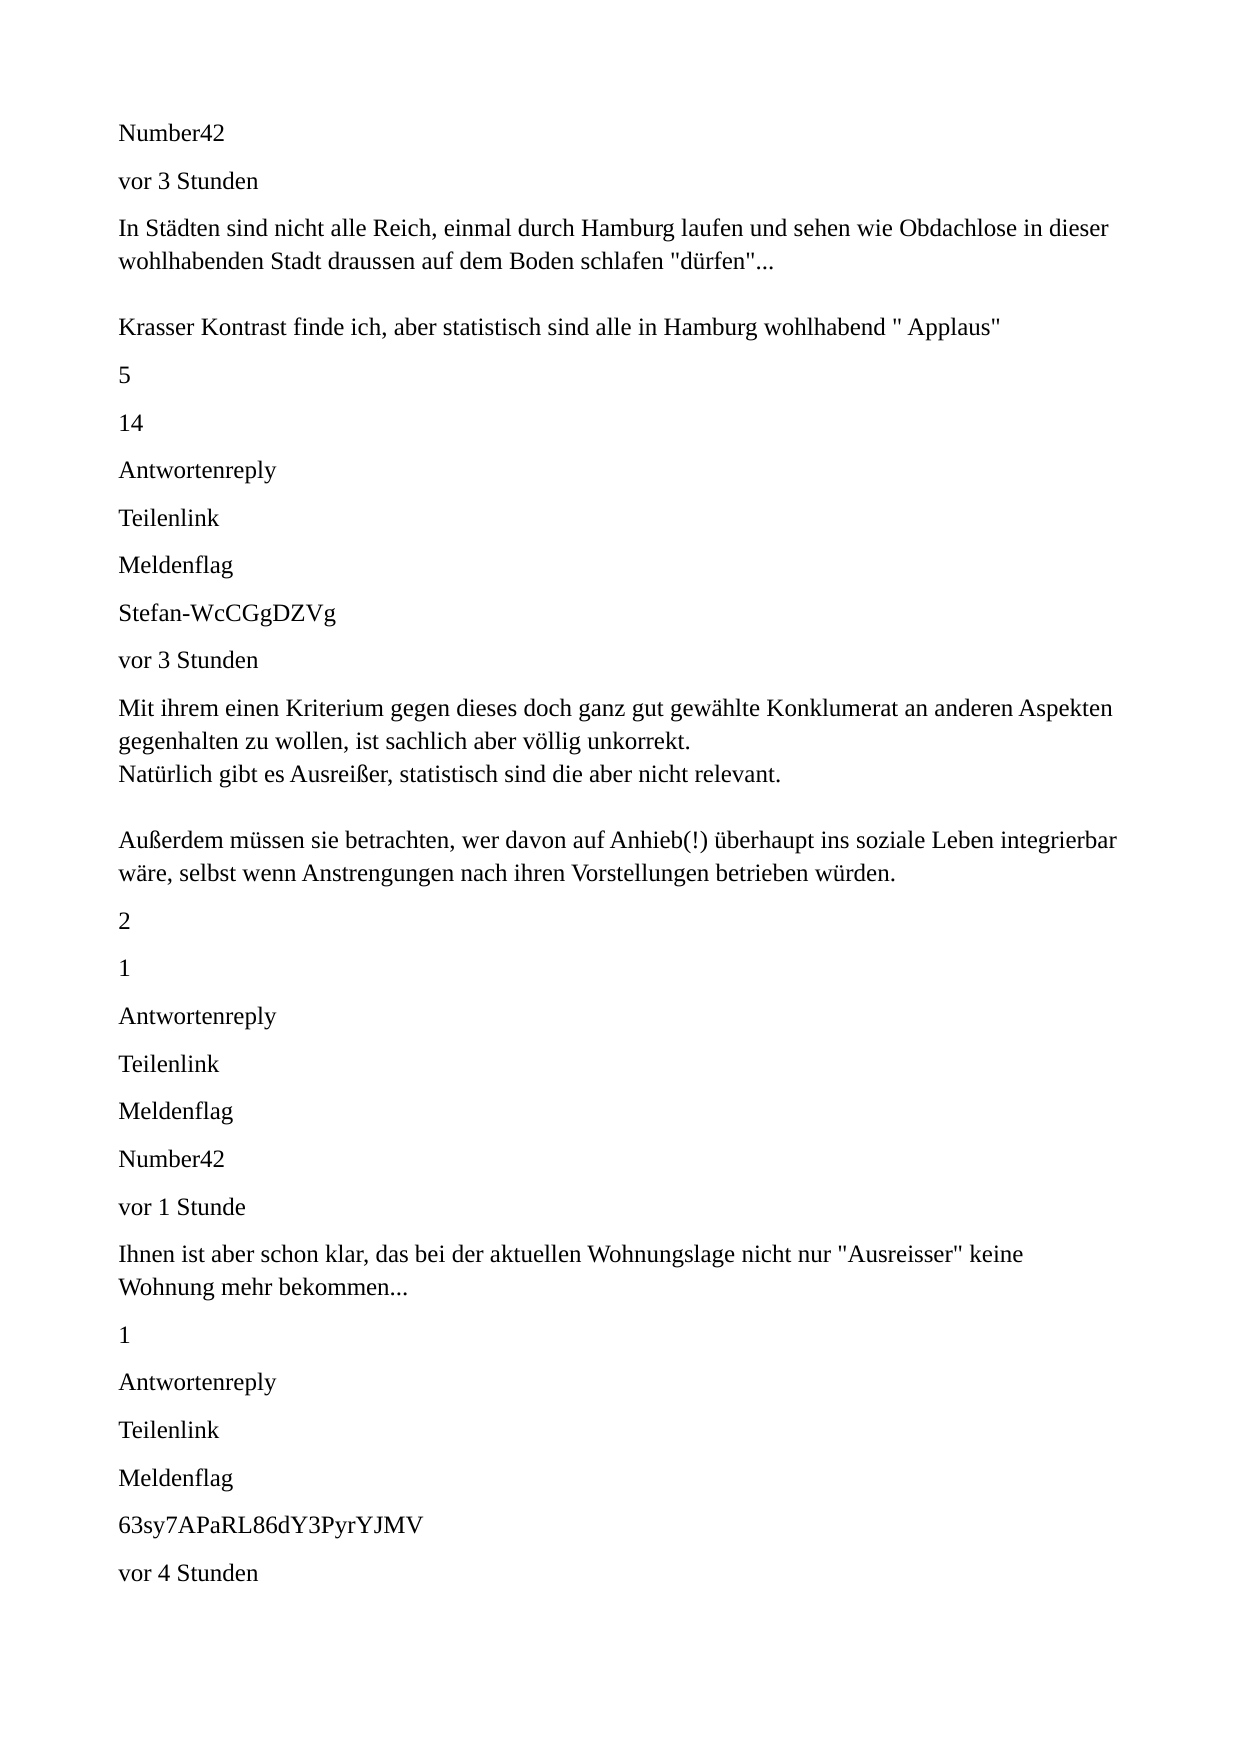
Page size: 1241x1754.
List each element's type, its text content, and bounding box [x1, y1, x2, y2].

text 1 [118, 953, 1122, 982]
text 63sy7APaRL86dY3PyrYJMV [118, 1510, 1122, 1539]
text Teilenlink [118, 503, 1122, 532]
text In Städten sind nicht alle Reich, einmal durch Hamburg laufen und sehen wie Obdachlose in dieser wohlhabenden Stadt draussen auf dem Boden schlafen "dürfen"... Krasser Kontrast finde ich, aber statistisch sind alle in Hamburg wohlhabend " Applaus" [118, 213, 1122, 341]
text Antwortenreply [118, 1001, 1122, 1030]
text Antwortenreply [118, 455, 1122, 484]
text Number42 [118, 118, 1122, 147]
text Antwortenreply [118, 1367, 1122, 1396]
text Mit ihrem einen Kriterium gegen dieses doch ganz gut gewählte Konklumerat an anderen Aspekten gegenhalten zu wollen, ist sachlich aber völlig unkorrekt. Natürlich gibt es Ausreißer, statistisch sind die aber nicht relevant. Außerdem müssen sie betrachten, wer davon auf Anhieb(!) überhaupt ins soziale Leben integrierbar wäre, selbst wenn Anstrengungen nach ihren Vorstellungen betrieben würden. [118, 693, 1122, 887]
text Meldenflag [118, 1096, 1122, 1125]
text 14 [118, 408, 1122, 436]
text Ihnen ist aber schon klar, das bei der aktuellen Wohnungslage nicht nur "Ausreisser" keine Wohnung mehr bekommen... [118, 1239, 1122, 1301]
text vor 1 Stunde [118, 1192, 1122, 1220]
text vor 4 Stunden [118, 1558, 1122, 1587]
text vor 3 Stunden [118, 166, 1122, 194]
text Teilenlink [118, 1049, 1122, 1077]
text Teilenlink [118, 1415, 1122, 1444]
text Stefan-WcCGgDZVg [118, 598, 1122, 627]
text Number42 [118, 1144, 1122, 1173]
text 5 [118, 360, 1122, 389]
text 1 [118, 1320, 1122, 1348]
text Meldenflag [118, 1463, 1122, 1491]
text vor 3 Stunden [118, 646, 1122, 674]
text 2 [118, 906, 1122, 935]
text Meldenflag [118, 550, 1122, 579]
